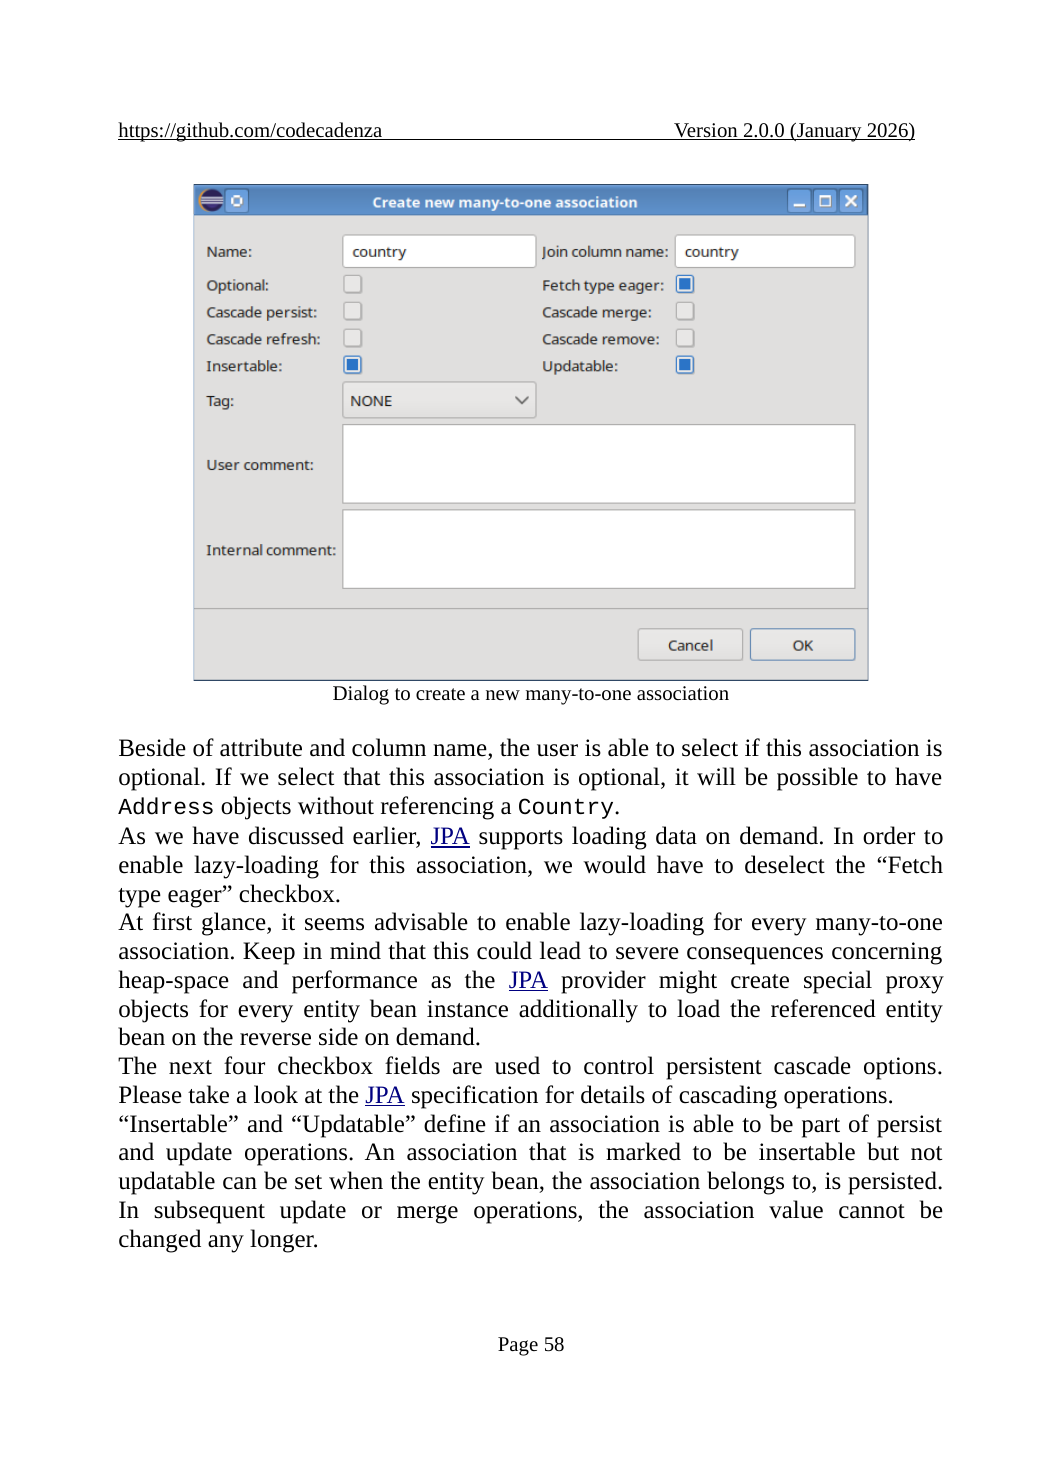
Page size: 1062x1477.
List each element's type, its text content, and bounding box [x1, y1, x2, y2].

picture [193, 184, 869, 681]
text “Insertable” and “Updatable” define if an association is able to be part of persist and update operations. An association that is marked to be insertable but not updatable can be set when the entity bean, the association belongs to, is persisted. In subsequent update or merge operations, the association value cannot be changed any longer. [118, 1109, 944, 1252]
text Dialog to create a new many-to-one association [193, 681, 868, 705]
text Beside of attribute and column name, the user is able to select if this association is optional. If we select that this association is optional, it will be possible to have Address objects without referencing a Country. [118, 733, 944, 821]
text At first glance, it seems advisable to enable lazy-loading for every many-to-one association. Keep in mind that this could lead to severe consequences concerning heap-space and performance as the JPA provider might create special proxy objects for every entity bean instance additionally to load the referenced entity bean on the reverse side on demand. [118, 907, 944, 1051]
text The next four checkbox fields are used to control persistent cascade options. Please take a look at the JPA specification for details of cascading operations. [118, 1051, 944, 1109]
text As we have discussed earlier, JPA supports loading data on demand. In order to enable lazy-loading for this association, we would have to deselect the “Fetch type eager” checkbox. [118, 821, 944, 907]
